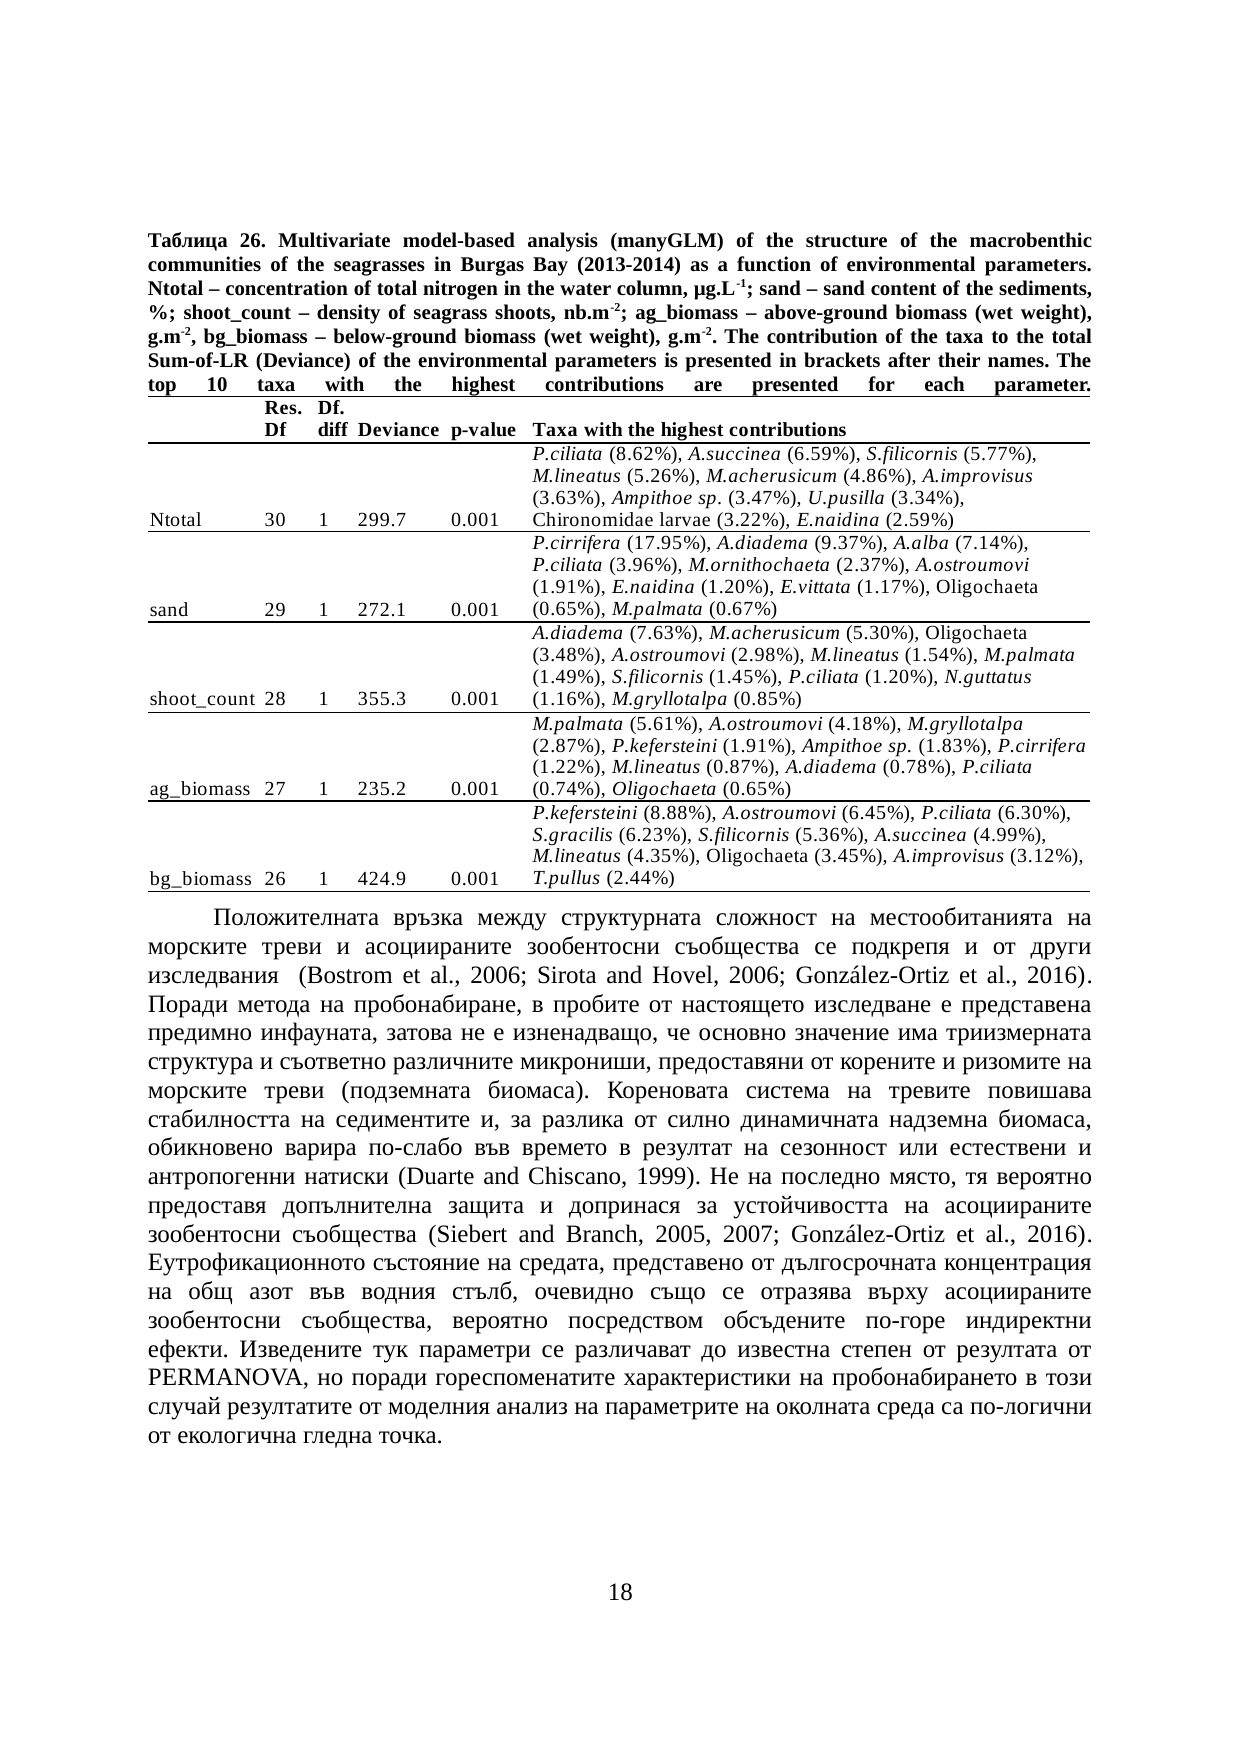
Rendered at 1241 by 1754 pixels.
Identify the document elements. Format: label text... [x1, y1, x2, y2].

text Положителната връзка между структурната сложност на местообитанията на морските треви и асоциираните зообентосни съобщества се подкрепя и от други изследвания (Bostrom et al., 2006; Sirota and Hovel, 2006; González-Ortiz et al., 2016). Поради метода на пробонабиране, в пробите от настоящето изследване е представена предимно инфауната, затова не е изненадващо, че основно значение има триизмерната структура и съответно различните микрониши, предоставяни от корените и ризомите на морските треви (подземната биомаса). Кореновата система на тревите повишава стабилността на седиментите и, за разлика от силно динамичната надземна биомаса, обикновено варира по-слабо във времето в резултат на сезонност или естествени и антропогенни натиски (Duarte and Chiscano, 1999). Не на последно място, тя вероятно предоставя допълнителна защита и допринася за устойчивостта на асоциираните зообентосни съобщества (Siebert and Branch, 2005, 2007; González-Ortiz et al., 2016). Еутрофикационното състояние на средата, представено от дългосрочната концентрация на общ азот във водния стълб, очевидно също се отразява върху асоциираните зообентосни съобщества, вероятно посредством обсъдените по-горе индиректни ефекти. Изведените тук параметри се различават до известна степен от резултата от PERMANOVA, но поради гореспоменатите характеристики на пробонабирането в този случай резултатите от моделния анализ на параметрите на околната среда са по-логични от екологична гледна точка. [148, 902, 1093, 1449]
text Таблица 26. Multivariate model-based analysis (manyGLM) of the structure of the macrobenthic communities of the seagrasses in Burgas Bay (2013-2014) as a function of environmental parameters. Ntotal – concentration of total nitrogen in the water column, µg.L-1; sand – sand content of the sediments, %; shoot_count – density of seagrass shoots, nb.m-2; ag_biomass – above-ground biomass (wet weight), g.m-2, bg_biomass – below-ground biomass (wet weight), g.m-2. The contribution of the taxa to the total Sum-of-LR (Deviance) of the environmental parameters is presented in brackets after their names. The top 10 taxa with the highest contributions are presented for each parameter. [148, 228, 1093, 893]
